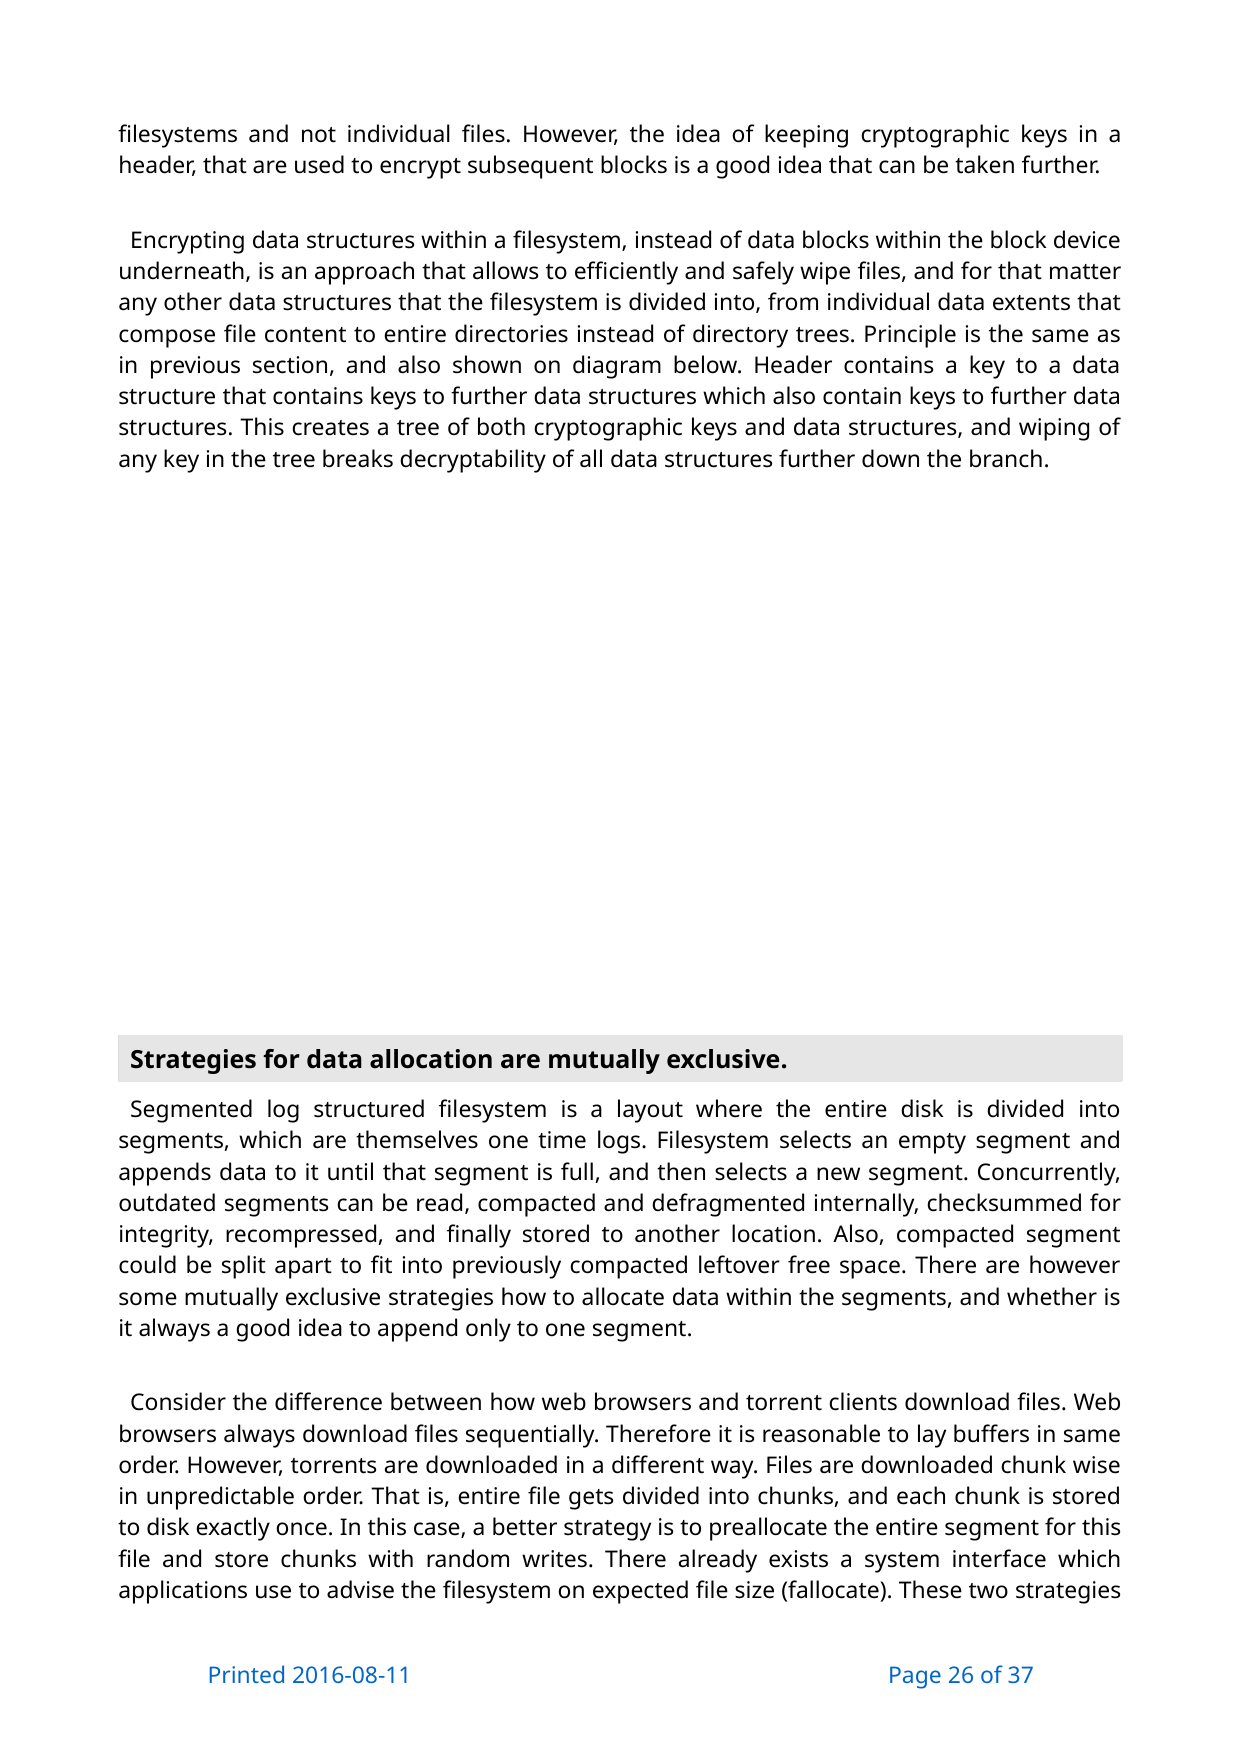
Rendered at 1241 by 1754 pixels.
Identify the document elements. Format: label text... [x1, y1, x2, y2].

text filesystems and not individual files. However, the idea of keeping cryptographic keys in a header, that are used to encrypt subsequent blocks is a good idea that can be taken further. [118, 118, 1122, 181]
text Segmented log structured filesystem is a layout where the entire disk is divided into segments, which are themselves one time logs. Filesystem selects an empty segment and appends data to it until that segment is full, and then selects a new segment. Concurrently, outdated segments can be read, compacted and defragmented internally, checksummed for integrity, recompressed, and finally stored to another location. Also, compacted segment could be split apart to fit into previously compacted leftover free space. There are however some mutually exclusive strategies how to allocate data within the segments, and whether is it always a good idea to append only to one segment. [118, 1093, 1122, 1343]
text Encrypting data structures within a filesystem, instead of data blocks within the block device underneath, is an approach that allows to efficiently and safely wipe files, and for that matter any other data structures that the filesystem is divided into, from individual data extents that compose file content to entire directories instead of directory trees. Principle is the same as in previous section, and also shown on diagram below. Header contains a key to a data structure that contains keys to further data structures which also contain keys to further data structures. This creates a tree of both cryptographic keys and data structures, and wiping of any key in the tree breaks decryptability of all data structures further down the branch. [118, 224, 1122, 474]
subtitle Strategies for data allocation are mutually exclusive. [119, 1036, 1122, 1081]
text Consider the difference between how web browsers and torrent clients download files. Web browsers always download files sequentially. Therefore it is reasonable to lay buffers in same order. However, torrents are downloaded in a different way. Files are downloaded chunk wise in unpredictable order. That is, entire file gets divided into chunks, and each chunk is stored to disk exactly once. In this case, a better strategy is to preallocate the entire segment for this file and store chunks with random writes. There already exists a system interface which applications use to advise the filesystem on expected file size (fallocate). These two strategies [118, 1386, 1122, 1605]
